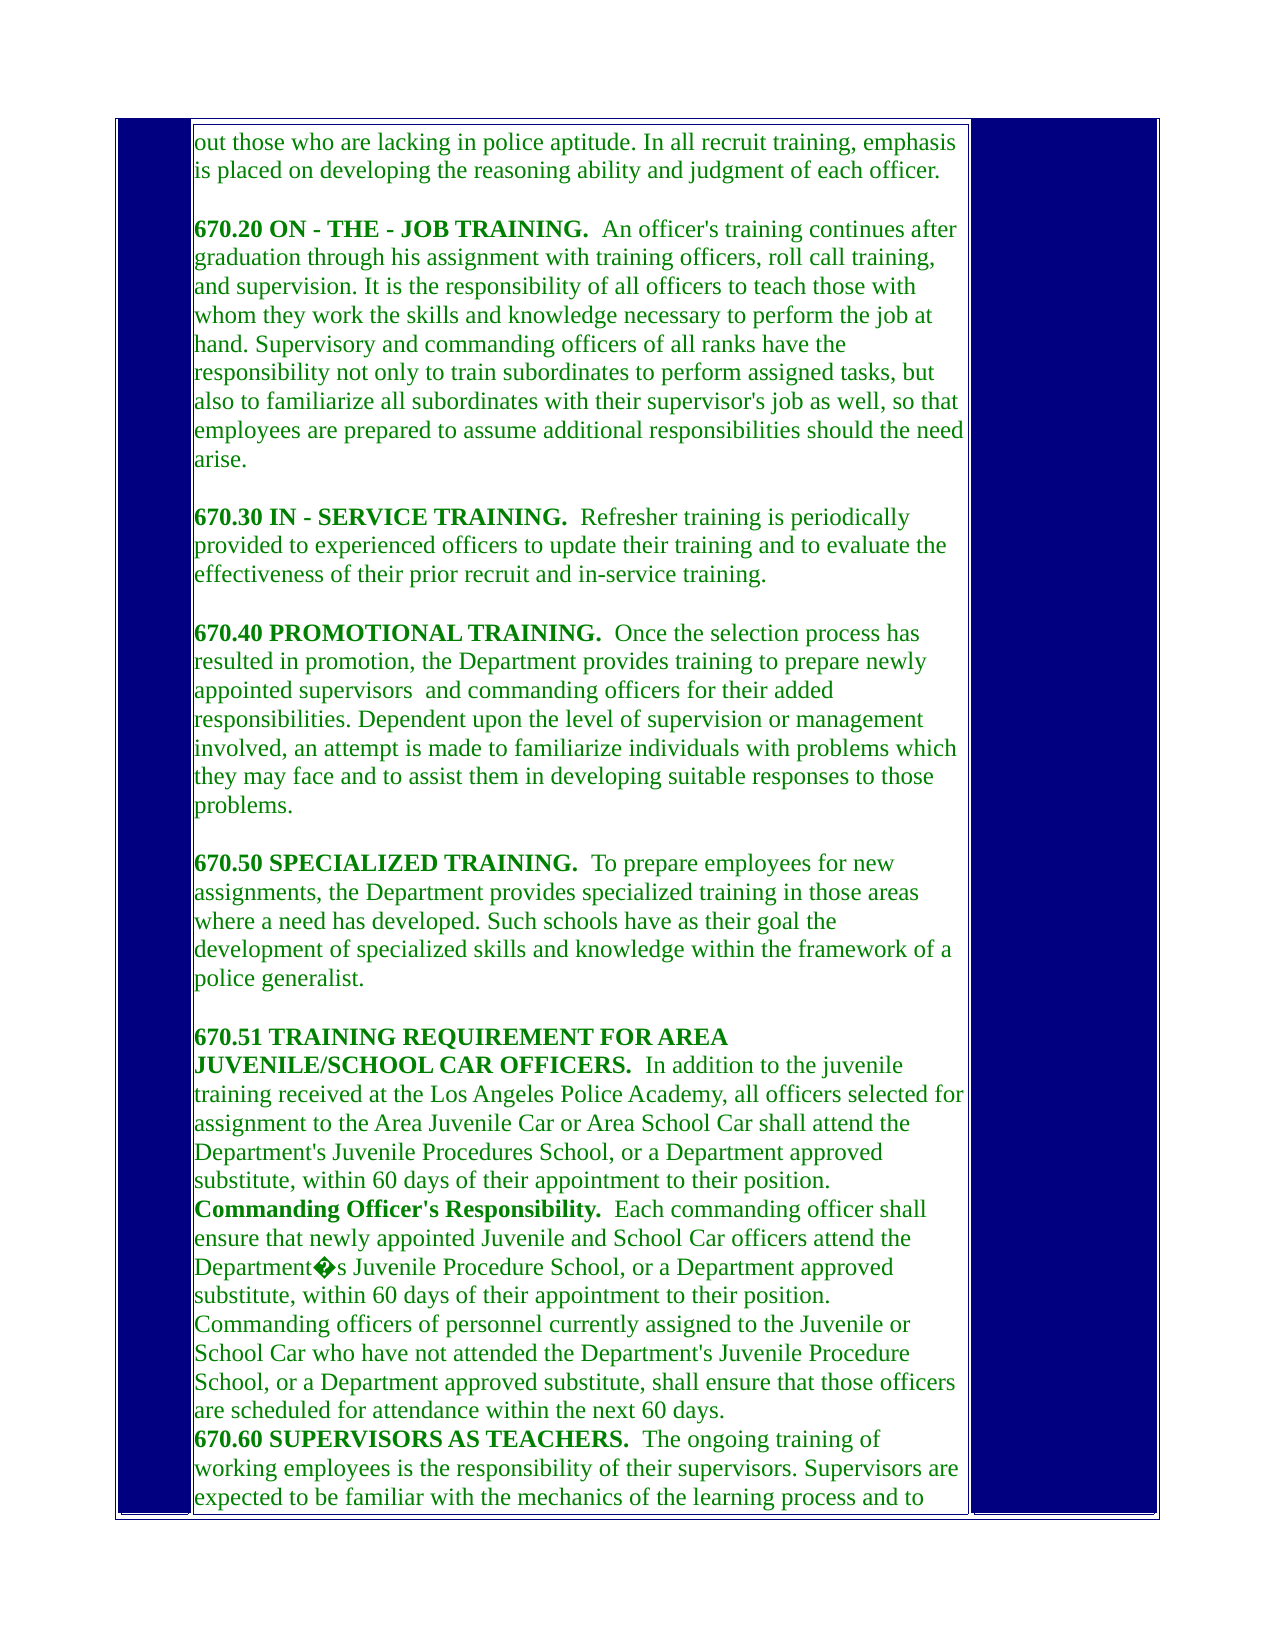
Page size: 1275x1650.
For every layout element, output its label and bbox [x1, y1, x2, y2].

table_header [118, 119, 191, 1513]
table_header [975, 125, 1154, 1513]
table_header [122, 125, 188, 1513]
table_header [971, 119, 1157, 1513]
